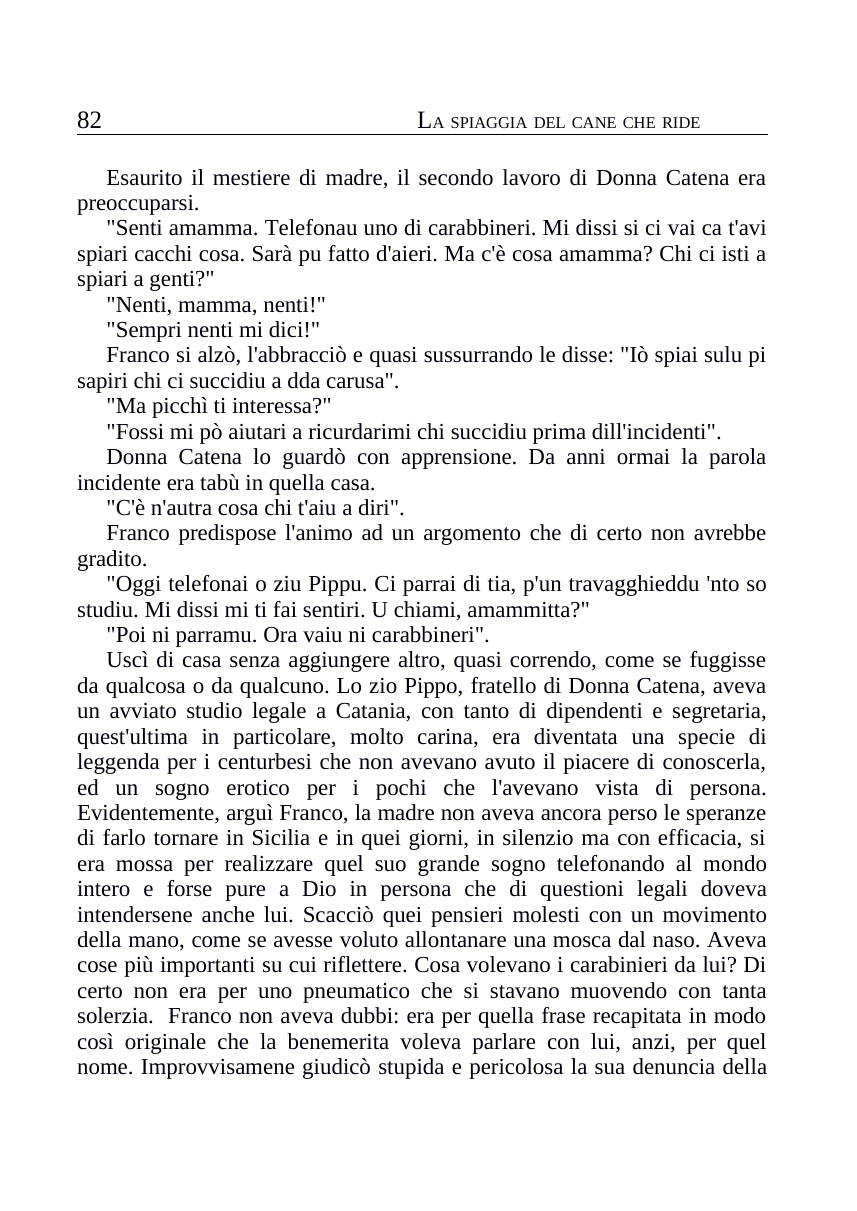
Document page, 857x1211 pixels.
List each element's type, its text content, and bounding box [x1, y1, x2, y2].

text Donna Catena lo guardò con apprensione. Da anni ormai la parola incidente era tabù in quella casa. [77, 444, 768, 495]
text Esaurito il mestiere di madre, il secondo lavoro di Donna Catena era preoccuparsi. [77, 164, 768, 215]
text "Oggi telefonai o ziu Pippu. Ci parrai di tia, p'un travagghieddu 'nto so studiu. Mi dissi mi ti fai sentiri. U chiami, amammitta?" [77, 571, 768, 622]
text "Fossi mi pò aiutari a ricurdarimi chi succidiu prima dill'incidenti". [77, 419, 768, 444]
text "C'è n'autra cosa chi t'aiu a diri". [77, 495, 768, 520]
text Franco predispose l'animo ad un argomento che di certo non avrebbe gradito. [77, 520, 768, 571]
text "Poi ni parramu. Ora vaiu ni carabbineri". [77, 622, 768, 647]
text "Ma picchì ti interessa?" [77, 393, 768, 419]
text "Sempri nenti mi dici!" [77, 317, 768, 342]
text "Senti amamma. Telefonau uno di carabbineri. Mi dissi si ci vai ca t'avi spiari cacchi cosa. Sarà pu fatto d'aieri. Ma c'è cosa amamma? Chi ci isti a spiari a genti?" [77, 215, 768, 292]
text "Nenti, mamma, nenti!" [77, 292, 768, 317]
text Franco si alzò, l'abbracciò e quasi sussurrando le disse: "Iò spiai sulu pi sapiri chi ci succidiu a dda carusa". [77, 342, 768, 393]
text Uscì di casa senza aggiungere altro, quasi correndo, come se fuggisse da qualcosa o da qualcuno. Lo zio Pippo, fratello di Donna Catena, aveva un avviato studio legale a Catania, con tanto di dipendenti e segretaria, quest'ultima in particolare, molto carina, era diventata una specie di leggenda per i centurbesi che non avevano avuto il piacere di conoscerla, ed un sogno erotico per i pochi che l'avevano vista di persona. Evidentemente, arguì Franco, la madre non aveva ancora perso le speranze di farlo tornare in Sicilia e in quei giorni, in silenzio ma con efficacia, si era mossa per realizzare quel suo grande sogno telefonando al mondo intero e forse pure a Dio in persona che di questioni legali doveva intendersene anche lui. Scacciò quei pensieri molesti con un movimento della mano, come se avesse voluto allontanare una mosca dal naso. Aveva cose più importanti su cui riflettere. Cosa volevano i carabinieri da lui? Di certo non era per uno pneumatico che si stavano muovendo con tanta solerzia. Franco non aveva dubbi: era per quella frase recapitata in modo così originale che la benemerita voleva parlare con lui, anzi, per quel nome. Improvvisamene giudicò stupida e pericolosa la sua denuncia della [77, 647, 768, 1079]
